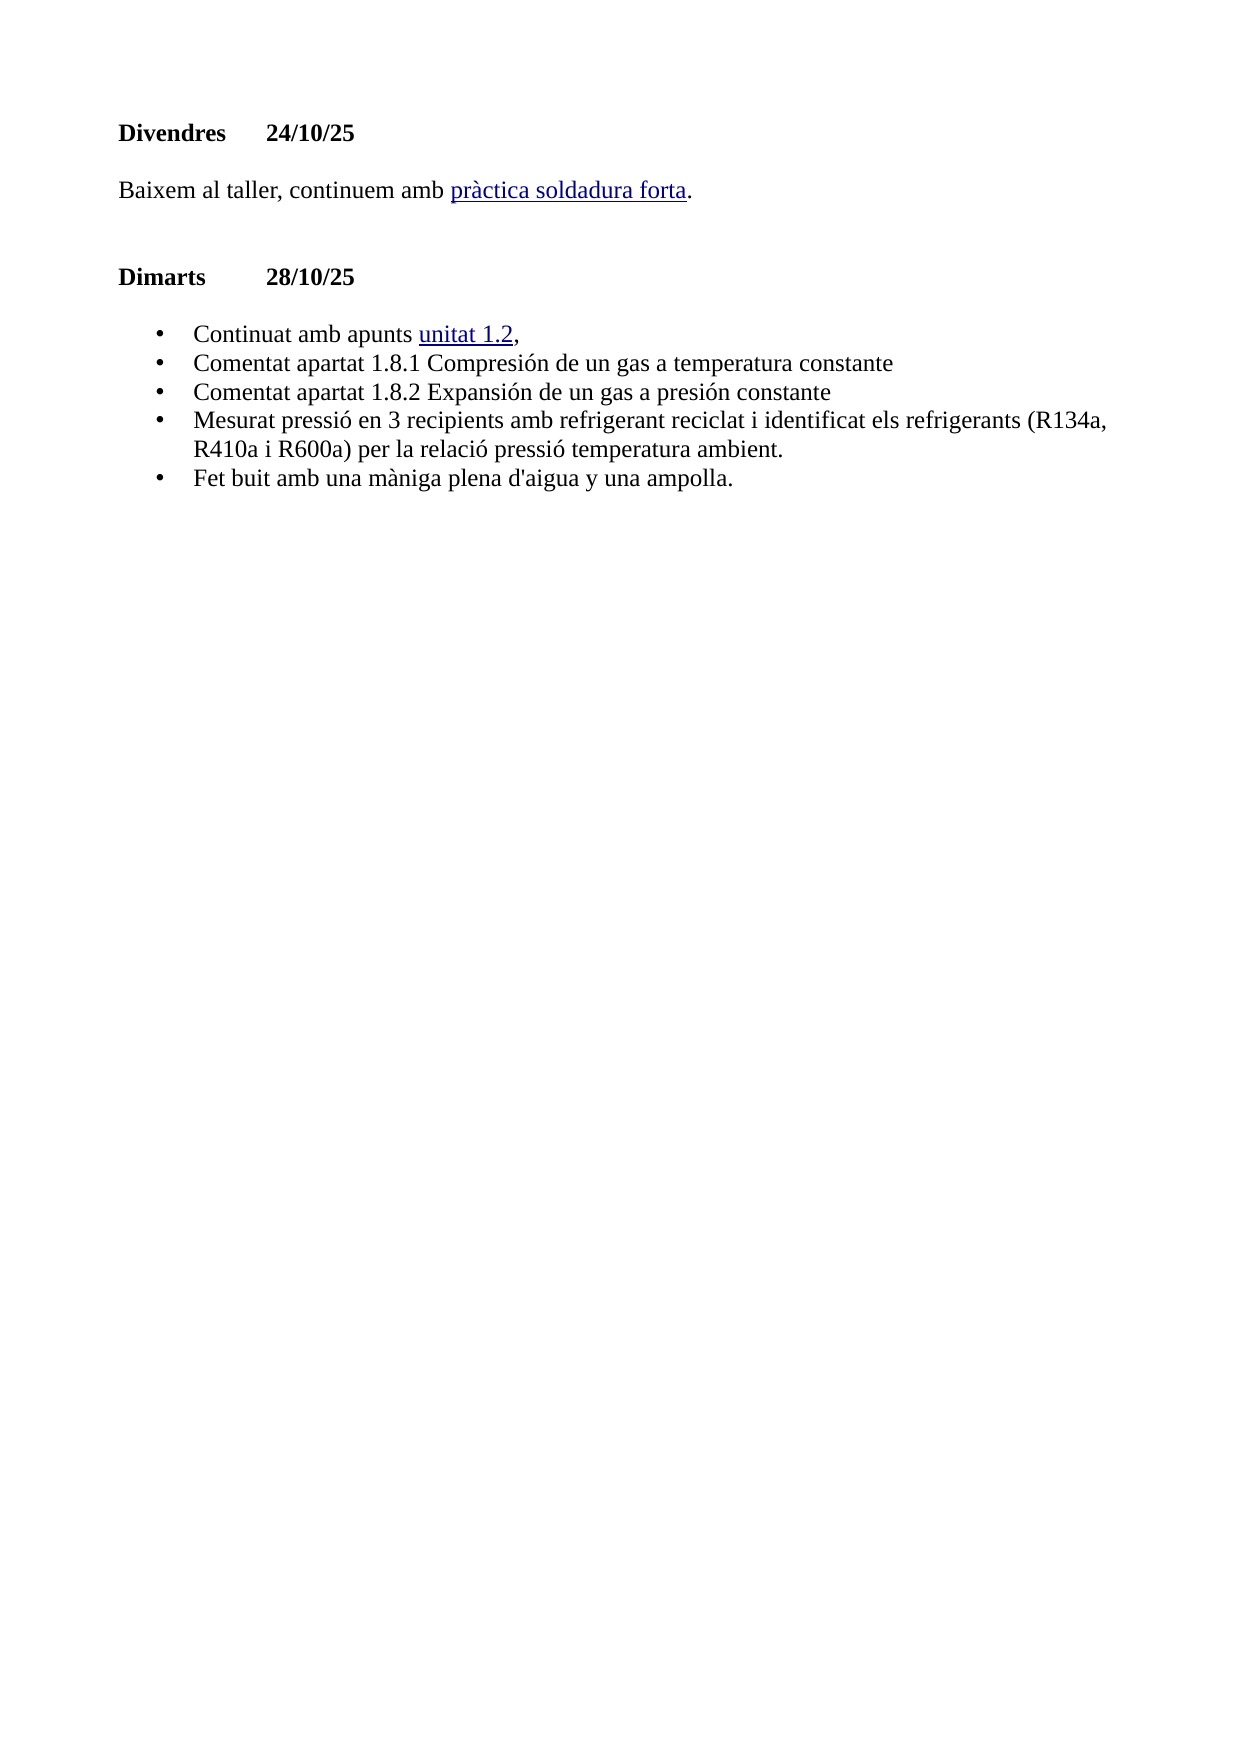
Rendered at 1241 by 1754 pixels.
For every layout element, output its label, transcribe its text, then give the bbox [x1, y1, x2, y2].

list Fet buit amb una màniga plena d'aigua y una ampolla. [156, 463, 1122, 492]
text Divendres 24/10/25 [118, 118, 1122, 147]
text Baixem al taller, continuem amb pràctica soldadura forta. [118, 176, 1122, 204]
list Mesurat pressió en 3 recipients amb refrigerant reciclat i identificat els refrigerants (R134a, R410a i R600a) per la relació pressió temperatura ambient. [156, 406, 1122, 463]
list Continuat amb apunts unitat 1.2, [156, 319, 1122, 348]
text Dimarts 28/10/25 [118, 262, 1122, 291]
list Comentat apartat 1.8.2 Expansión de un gas a presión constante [156, 377, 1122, 406]
list Comentat apartat 1.8.1 Compresión de un gas a temperatura constante [156, 348, 1122, 377]
